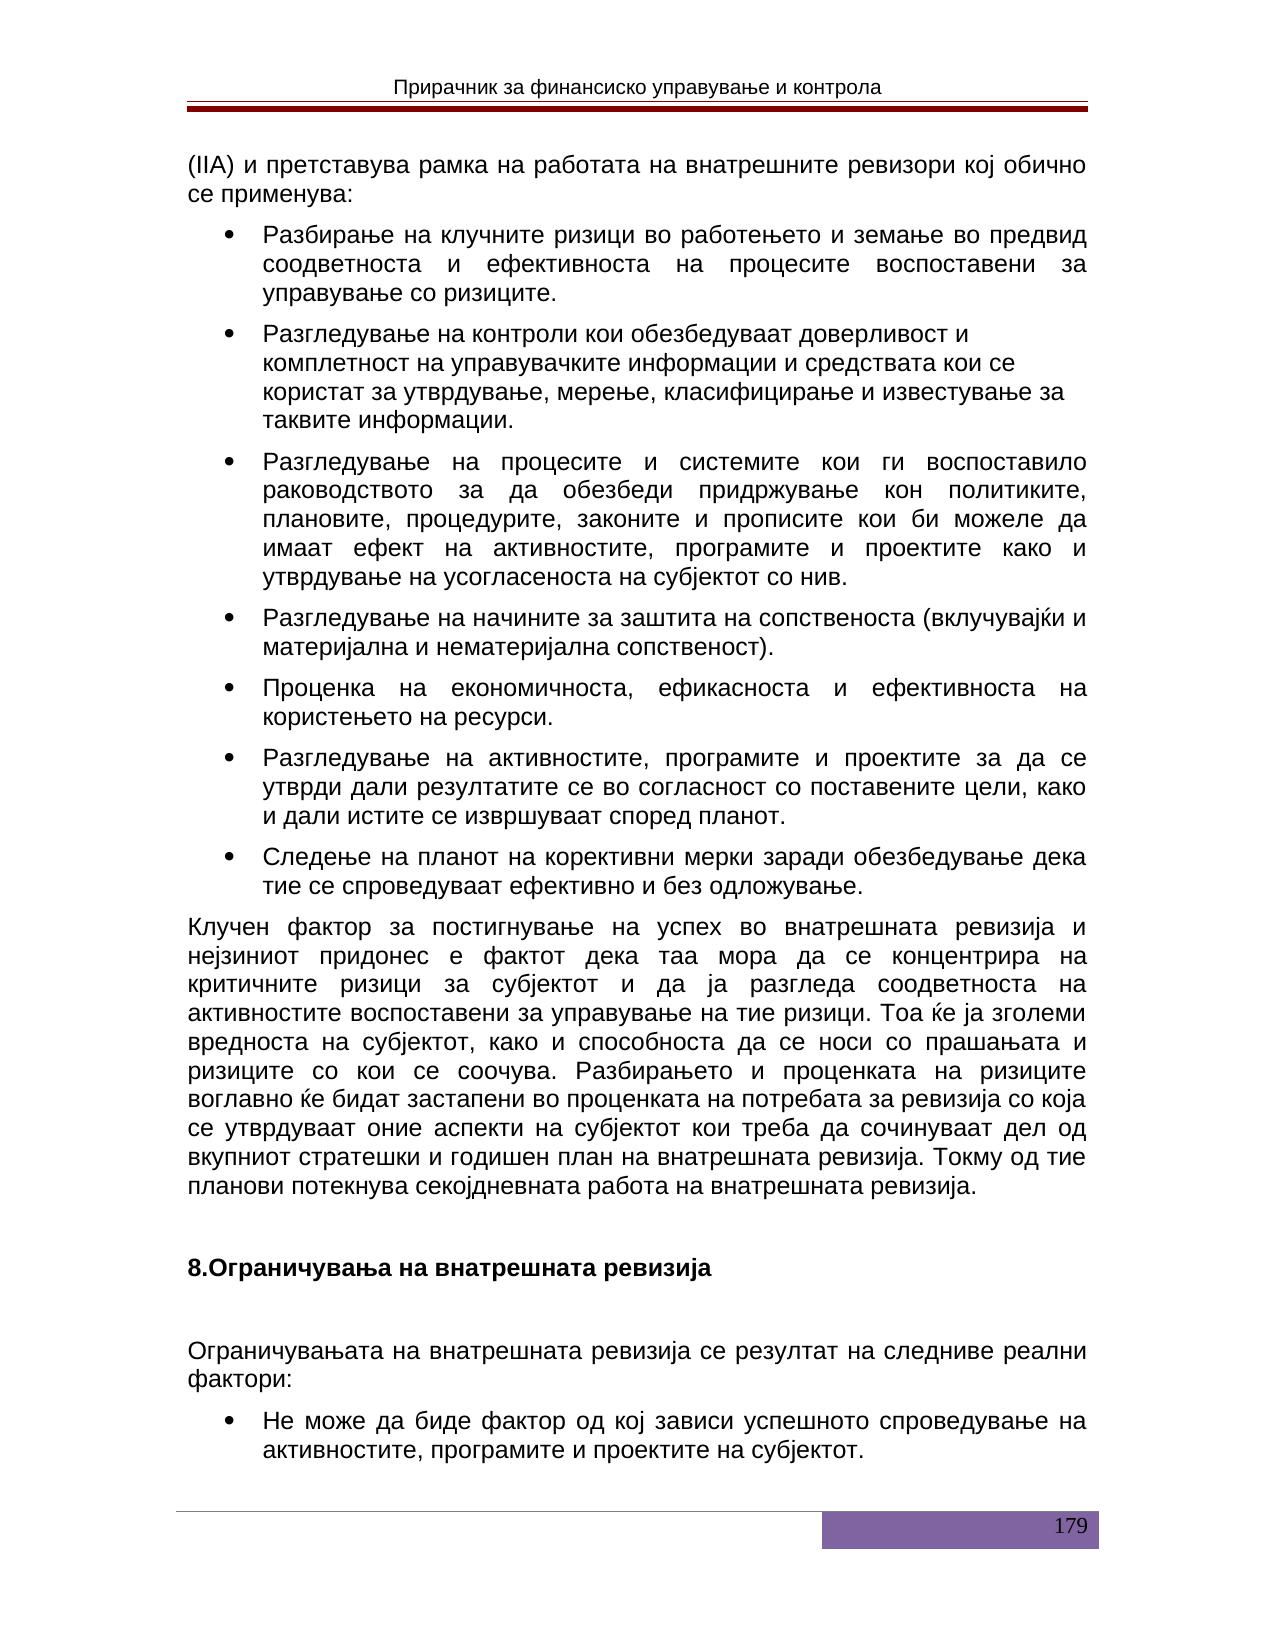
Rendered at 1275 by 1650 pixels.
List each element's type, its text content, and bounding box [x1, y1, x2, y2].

list Не може да биде фактор од кој зависи успешното спроведување на активностите, програмите и проектите на субјектот. [225, 1406, 1088, 1463]
list Следење на планот на корективни мерки заради обезбедување дека тие се спроведуваат ефективно и без одложување. [225, 842, 1088, 899]
list Разгледување на активностите, програмите и проектите за да се утврди дали резултатите се во согласност со поставените цели, како и дали истите се извршуваат според планот. [225, 743, 1088, 829]
list Разбирање на клучните ризици во работењето и земање во предвид соодветноста и ефективноста на процесите воспоставени за управување со ризиците. [225, 220, 1088, 306]
text 8.Ограничувања на внатрешната ревизија [187, 1253, 1088, 1282]
list Разгледување на контроли кои обезбедуваат доверливост и комплетност на управувачките информации и средствата кои се користат за утврдување, мерење, класифицирање и известување за таквите информации. [225, 319, 1088, 434]
list Разгледување на начините за заштита на сопственоста (вклучувајќи и материјална и нематеријална сопственост). [225, 603, 1088, 660]
list Проценка на економичноста, ефикасноста и ефективноста на користењето на ресурси. [225, 673, 1088, 731]
text (IIA) и претставува рамка на работата на внатрешните ревизори кој обично се применува: [187, 150, 1088, 207]
text Ограничувањата на внатрешната ревизија се резултат на следниве реални фактори: [187, 1336, 1088, 1393]
text Клучен фактор за постигнување на успех во внатрешната ревизија и нејзиниот придонес е фактот дека таа мора да се концентрира на критичните ризици за субјектот и да ја разгледа соодветноста на активностите воспоставени за управување на тие ризици. Тоа ќе ја зголеми вредноста на субјектот, како и способноста да се носи со прашањата и ризиците со кои се соочува. Разбирањето и проценката на ризиците воглавно ќе бидат застапени во проценката на потребата за ревизија со која се утврдуваат оние аспекти на субјектот кои треба да сочинуваат дел од вкупниот стратешки и годишен план на внатрешната ревизија. Токму од тие планови потекнува секојдневната работа на внатрешната ревизија. [187, 912, 1088, 1199]
list Разгледување на процесите и системите кои ги воспоставило раководството за да обезбеди придржување кон политиките, плановите, процедурите, законите и прописите кои би можеле да имаат ефект на активностите, програмите и проектите како и утврдување на усогласеноста на субјектот со нив. [225, 446, 1088, 590]
